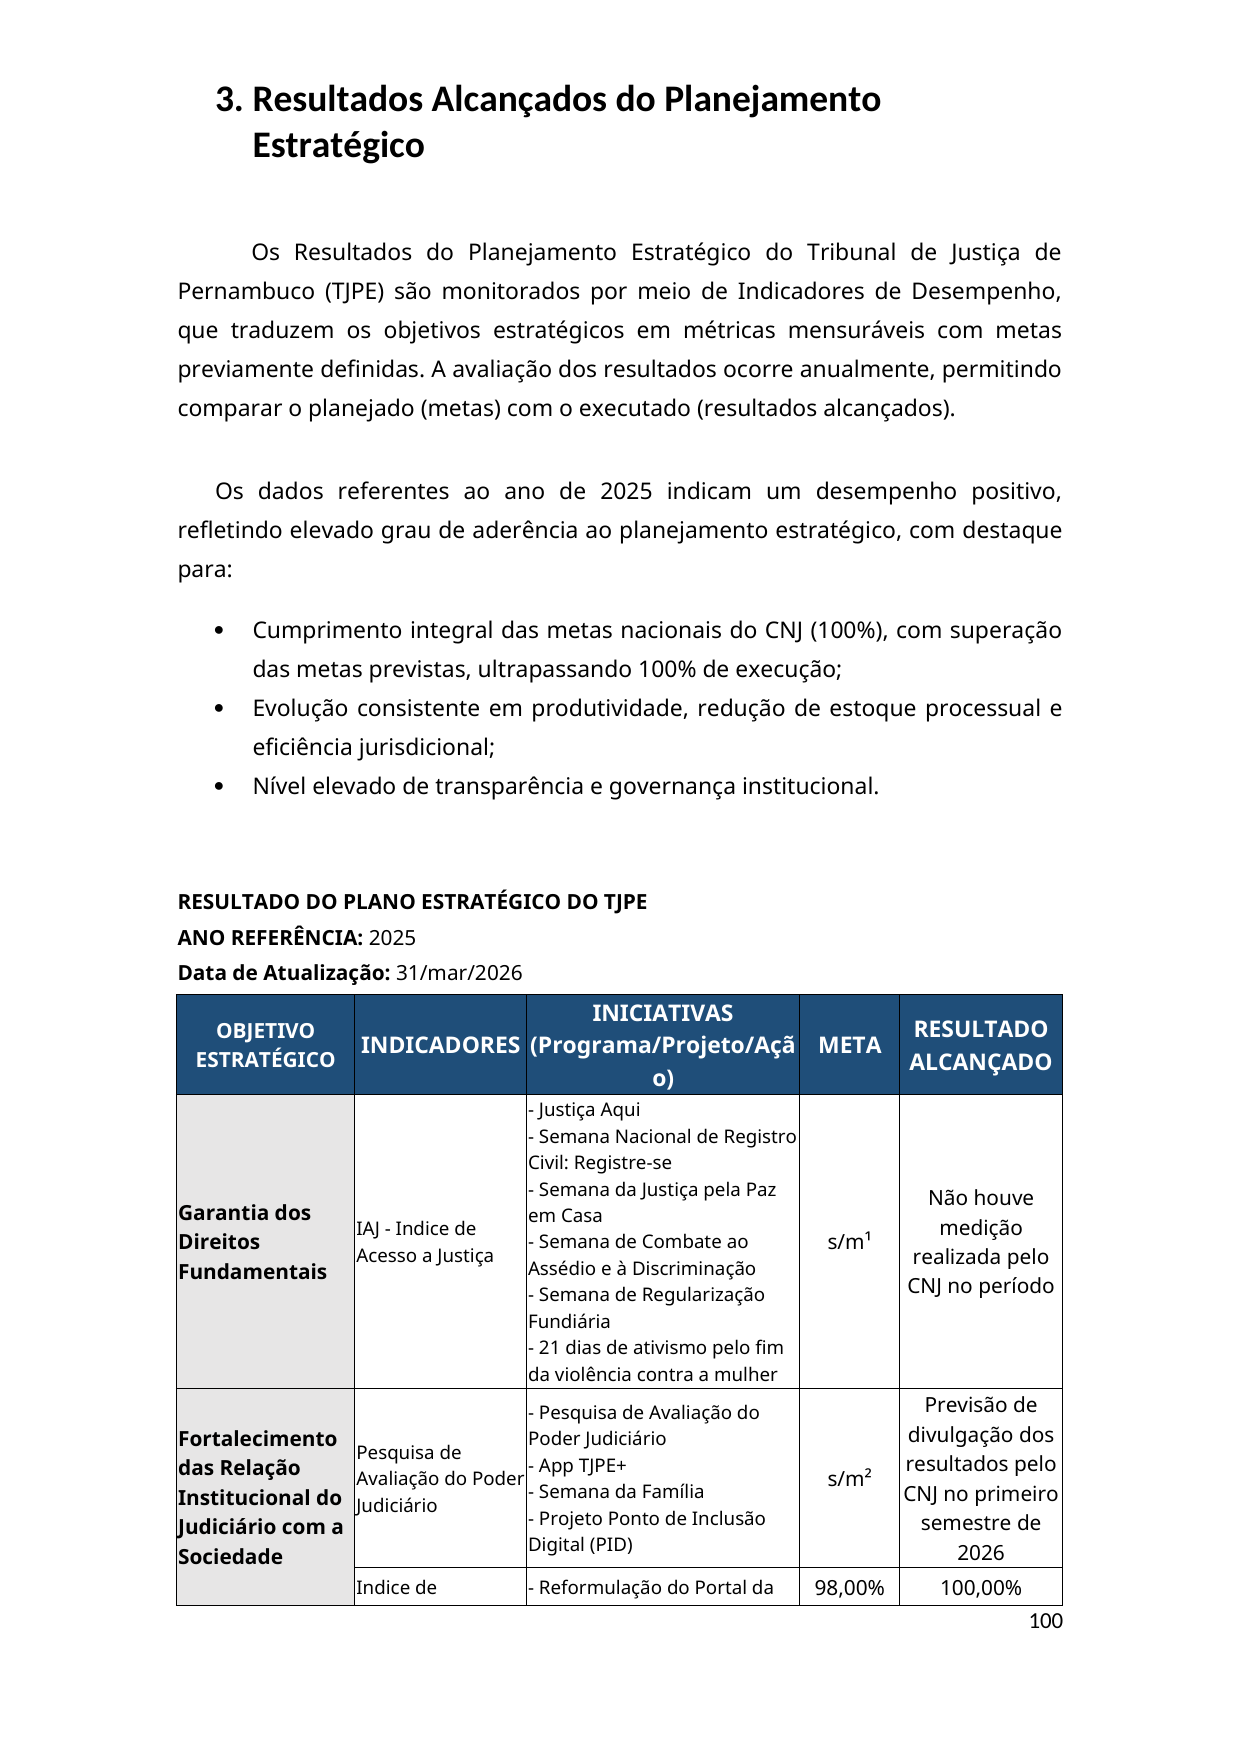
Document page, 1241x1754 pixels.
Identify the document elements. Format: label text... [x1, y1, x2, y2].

table_header INDICADORES [355, 995, 526, 1094]
table_header RESULTADO ALCANÇADO [900, 995, 1062, 1094]
table_cell Garantia dos Direitos Fundamentais [177, 1095, 354, 1388]
table_cell Pesquisa de Avaliação do Poder Judiciário [355, 1389, 526, 1567]
text ANO REFERÊNCIA: 2025 [177, 923, 1063, 951]
text Os dados referentes ao ano de 2025 indicam um desempenho positivo, refletindo elevado grau de aderência ao planejamento estratégico, com destaque para: [177, 475, 1063, 584]
table_cell Previsão de divulgação dos resultados pelo CNJ no primeiro semestre de 2026 [900, 1389, 1062, 1567]
table_header INICIATIVAS (Programa/Projeto/Ação) [527, 995, 799, 1094]
list Cumprimento integral das metas nacionais do CNJ (100%), com superação das metas previstas, ultrapassando 100% de execução; [215, 614, 1063, 684]
list Nível elevado de transparência e governança institucional. [215, 770, 1063, 802]
list Evolução consistente em produtividade, redução de estoque processual e eficiência jurisdicional; [215, 692, 1063, 762]
text Data de Atualização: 31/mar/2026 [177, 958, 1063, 987]
text RESULTADO DO PLANO ESTRATÉGICO DO TJPE [177, 887, 1063, 916]
table_cell - Reformulação do Portal da [527, 1568, 799, 1605]
table_cell - Pesquisa de Avaliação do Poder Judiciário - App TJPE+ - Semana da Família - Projeto Ponto de Inclusão Digital (PID) [527, 1389, 799, 1567]
text Os Resultados do Planejamento Estratégico do Tribunal de Justiça de Pernambuco (TJPE) são monitorados por meio de Indicadores de Desempenho, que traduzem os objetivos estratégicos em métricas mensuráveis com metas previamente definidas. A avaliação dos resultados ocorre anualmente, permitindo comparar o planejado (metas) com o executado (resultados alcançados). [177, 236, 1063, 423]
table_cell 98,00% [800, 1568, 899, 1605]
table_header META [800, 995, 899, 1094]
table_cell Não houve medição realizada pelo CNJ no período [900, 1095, 1062, 1388]
table_cell Fortalecimento das Relação Institucional do Judiciário com a Sociedade [177, 1389, 354, 1605]
table_header OBJETIVO ESTRATÉGICO [177, 995, 354, 1094]
list Resultados Alcançados do Planejamento Estratégico [215, 75, 1063, 167]
table_cell 100,00% [900, 1568, 1062, 1605]
table_cell IAJ - Indice de Acesso a Justiça [355, 1095, 526, 1388]
table_cell Indice de [355, 1568, 526, 1605]
table_cell s/m¹ [800, 1095, 899, 1388]
table_cell s/m² [800, 1389, 899, 1567]
table_cell - Justiça Aqui - Semana Nacional de Registro Civil: Registre-se - Semana da Justiça pela Paz em Casa - Semana de Combate ao Assédio e à Discriminação - Semana de Regularização Fundiária - 21 dias de ativismo pelo fim da violência contra a mulher [527, 1095, 799, 1388]
